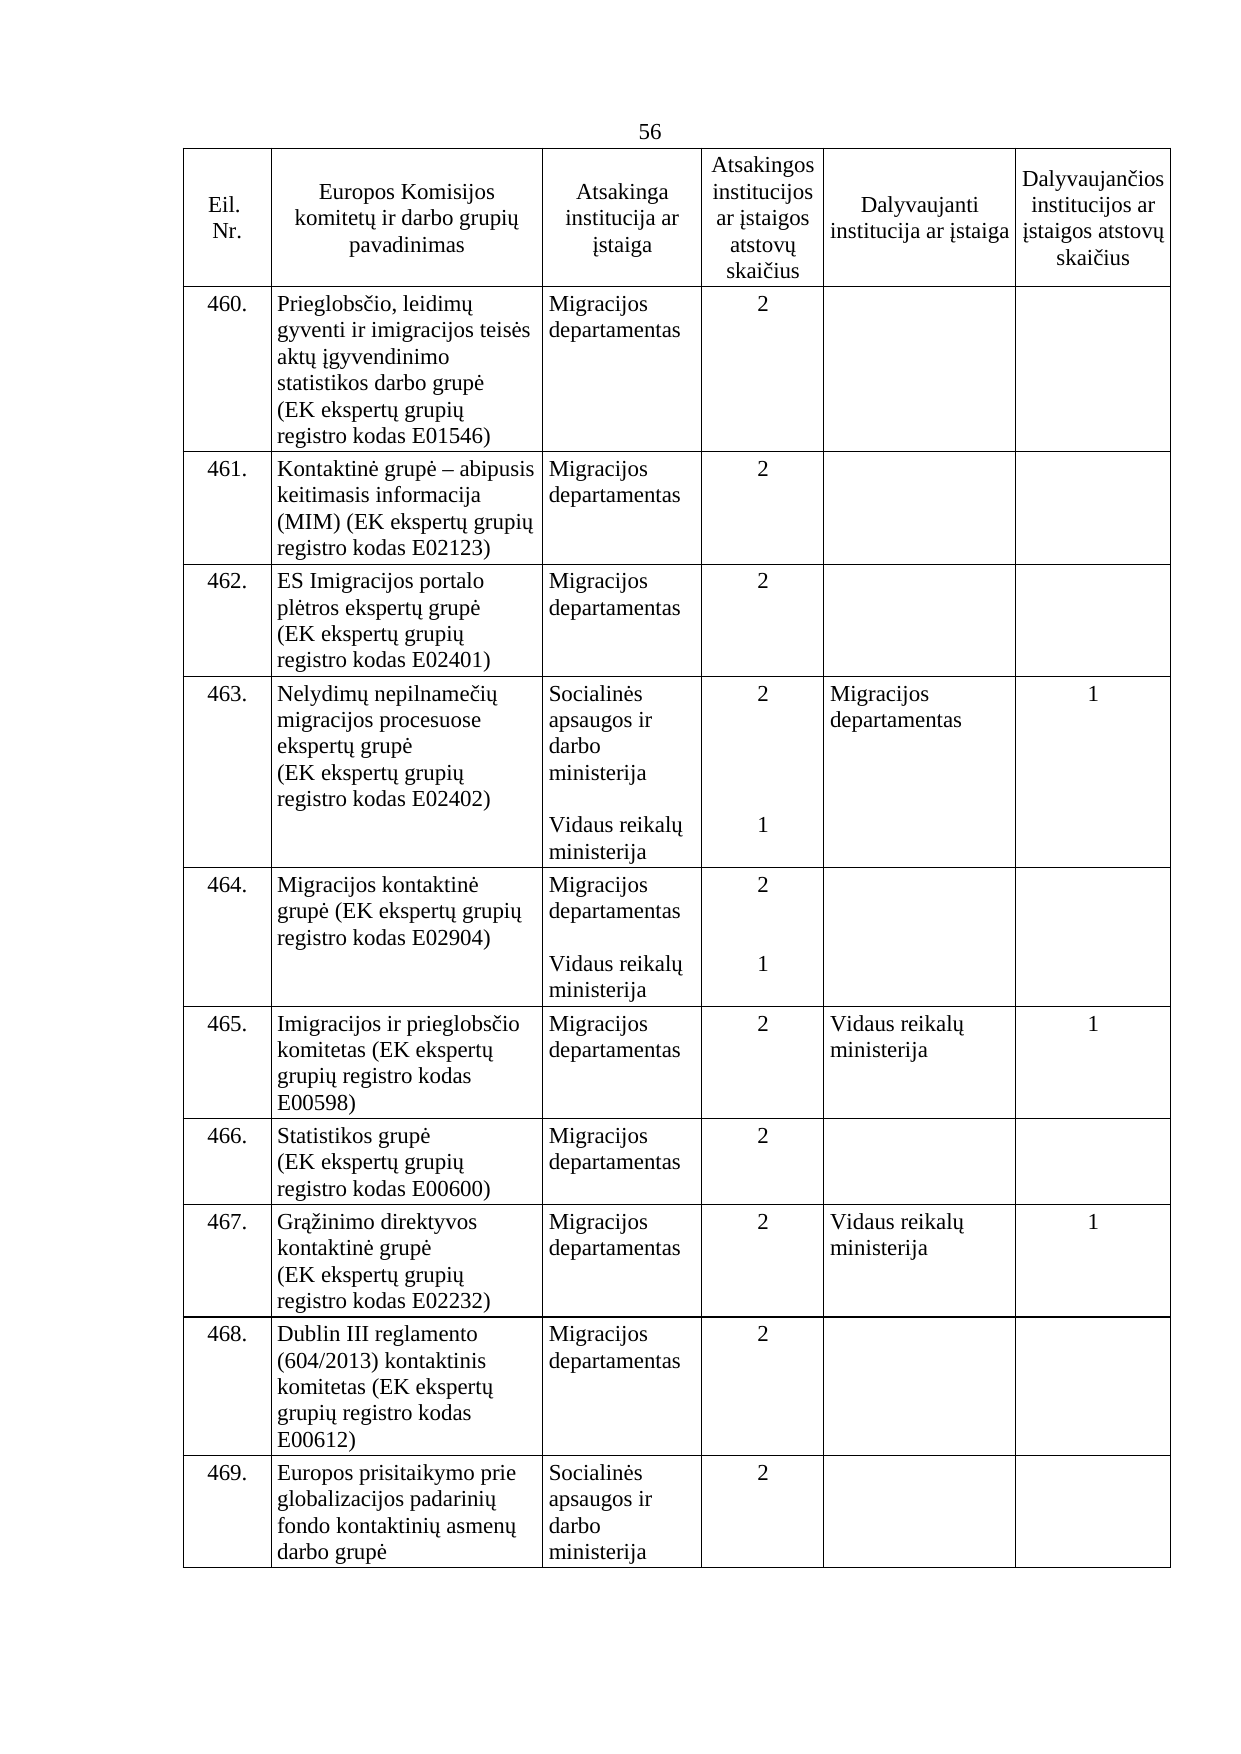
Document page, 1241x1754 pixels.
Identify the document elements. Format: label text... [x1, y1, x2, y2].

table_cell 1 [1016, 1007, 1170, 1118]
table_cell Dublin III reglamento (604/2013) kontaktinis komitetas (EK ekspertų grupių registro kodas E00612) [272, 1318, 542, 1455]
table_cell Socialinės apsaugos ir darbo ministerija [543, 1456, 701, 1567]
table_cell 2 [702, 1318, 823, 1455]
table_cell Statistikos grupė (EK ekspertų grupių registro kodas E00600) [272, 1119, 542, 1204]
table_cell Kontaktinė grupė – abipusis keitimasis informacija (MIM) (EK ekspertų grupių registro kodas E02123) [272, 452, 542, 563]
table_cell Migracijos departamentas Vidaus reikalų ministerija [543, 868, 701, 1006]
table_cell Migracijos departamentas [543, 1205, 701, 1316]
table_cell [824, 565, 1015, 676]
table_cell 466. [184, 1119, 271, 1204]
table_cell Europos prisitaikymo prie globalizacijos padarinių fondo kontaktinių asmenų darbo grupė [272, 1456, 542, 1567]
table_cell 467. [184, 1205, 271, 1316]
table_cell Migracijos departamentas [824, 677, 1015, 867]
table_cell [824, 1318, 1015, 1455]
table_cell 461. [184, 452, 271, 563]
table_header Atsakingos institucijos ar įstaigos atstovų skaičius [702, 149, 823, 286]
table_cell [1016, 1456, 1170, 1567]
table_cell Prieglobsčio, leidimų gyventi ir imigracijos teisės aktų įgyvendinimo statistikos darbo grupė (EK ekspertų grupių registro kodas E01546) [272, 287, 542, 451]
table_cell 2 1 [702, 868, 823, 1006]
table_cell ES Imigracijos portalo plėtros ekspertų grupė (EK ekspertų grupių registro kodas E02401) [272, 565, 542, 676]
table_cell 1 [1016, 1205, 1170, 1316]
table_cell Migracijos departamentas [543, 1119, 701, 1204]
table_cell 2 [702, 1119, 823, 1204]
table_cell [1016, 565, 1170, 676]
table_cell [824, 1119, 1015, 1204]
table_cell [1016, 287, 1170, 451]
table_cell Vidaus reikalų ministerija [824, 1205, 1015, 1316]
table_cell Vidaus reikalų ministerija [824, 1007, 1015, 1118]
table_cell 2 [702, 287, 823, 451]
table_header Dalyvaujančios institucijos ar įstaigos atstovų skaičius [1016, 149, 1170, 286]
table_cell [1016, 1119, 1170, 1204]
table_cell [1016, 868, 1170, 1006]
table_cell Migracijos departamentas [543, 1318, 701, 1455]
table_cell 468. [184, 1318, 271, 1455]
table_cell 1 [1016, 677, 1170, 867]
table_cell 2 [702, 565, 823, 676]
table_cell [1016, 452, 1170, 563]
table_cell Migracijos departamentas [543, 1007, 701, 1118]
table_header Atsakinga institucija ar įstaiga [543, 149, 701, 286]
table_cell 2 [702, 1007, 823, 1118]
table_cell Migracijos departamentas [543, 565, 701, 676]
table_cell 460. [184, 287, 271, 451]
table_cell Migracijos kontaktinė grupė (EK ekspertų grupių registro kodas E02904) [272, 868, 542, 1006]
table_cell Grąžinimo direktyvos kontaktinė grupė (EK ekspertų grupių registro kodas E02232) [272, 1205, 542, 1316]
table_cell Nelydimų nepilnamečių migracijos procesuose ekspertų grupė (EK ekspertų grupių registro kodas E02402) [272, 677, 542, 867]
table_cell 469. [184, 1456, 271, 1567]
table_cell [824, 1456, 1015, 1567]
table_cell Socialinės apsaugos ir darbo ministerija Vidaus reikalų ministerija [543, 677, 701, 867]
table_header Eil. Nr. [184, 149, 271, 286]
table_cell [824, 868, 1015, 1006]
table_header Dalyvaujanti institucija ar įstaiga [824, 149, 1015, 286]
table_cell 2 [702, 1456, 823, 1567]
table_cell 465. [184, 1007, 271, 1118]
table_cell 463. [184, 677, 271, 867]
table_cell [824, 287, 1015, 451]
table_cell [824, 452, 1015, 563]
table_header Europos Komisijos komitetų ir darbo grupių pavadinimas [272, 149, 542, 286]
table_cell Imigracijos ir prieglobsčio komitetas (EK ekspertų grupių registro kodas E00598) [272, 1007, 542, 1118]
table_cell Migracijos departamentas [543, 287, 701, 451]
table_cell Migracijos departamentas [543, 452, 701, 563]
table_cell 464. [184, 868, 271, 1006]
table_cell 462. [184, 565, 271, 676]
table_cell 2 [702, 452, 823, 563]
table_cell 2 1 [702, 677, 823, 867]
table_cell 2 [702, 1205, 823, 1316]
table_cell [1016, 1318, 1170, 1455]
